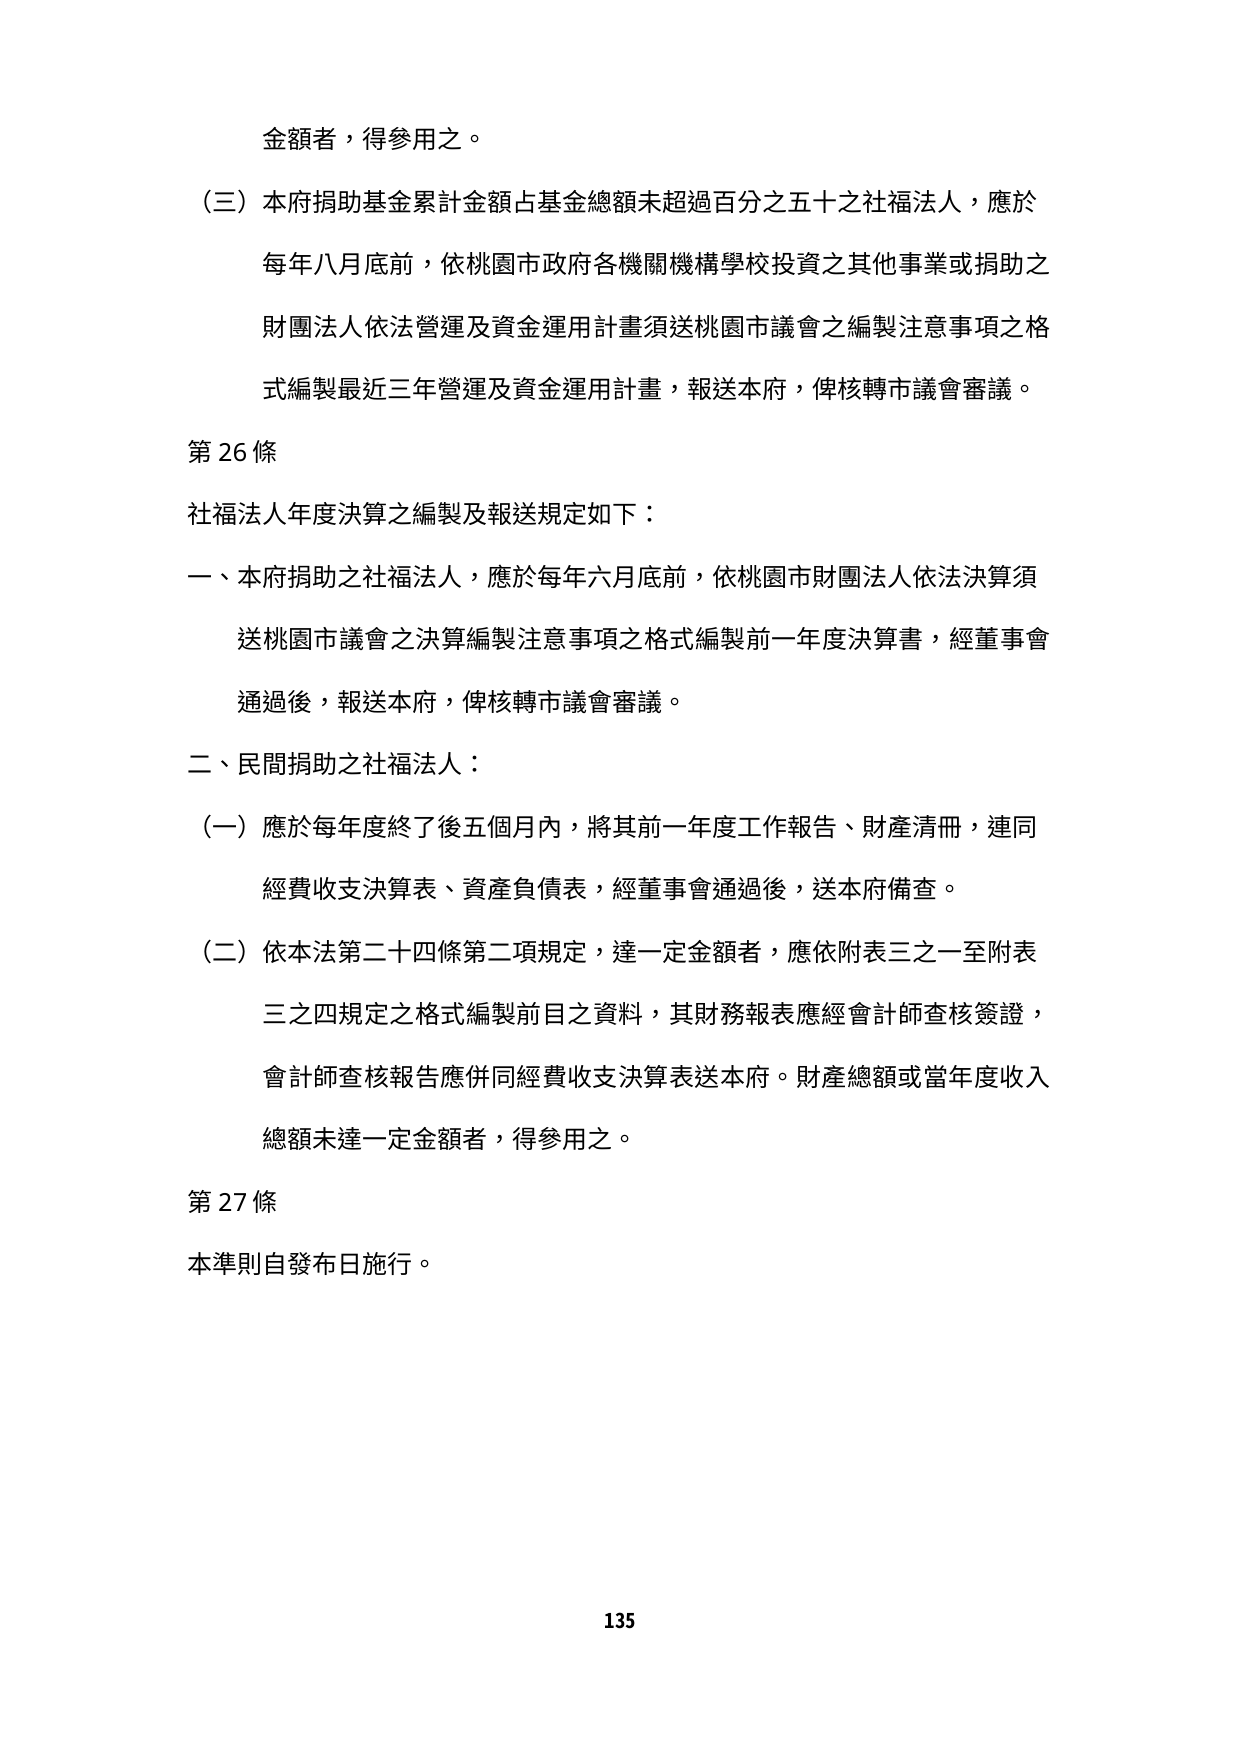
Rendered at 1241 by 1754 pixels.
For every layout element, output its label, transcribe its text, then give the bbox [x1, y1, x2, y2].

text 社福法人年度決算之編製及報送規定如下： [187, 471, 1053, 534]
text 金額者，得參用之。 [187, 96, 1053, 159]
text 每年八月底前，依桃園市政府各機關機構學校投資之其他事業或捐助之財團法人依法營運及資金運用計畫須送桃園市議會之編製注意事項之格式編製最近三年營運及資金運用計畫，報送本府，俾核轉市議會審議。 [262, 221, 1053, 409]
text 送桃園市議會之決算編製注意事項之格式編製前一年度決算書，經董事會通過後，報送本府，俾核轉市議會審議。 [237, 596, 1053, 721]
text （一）應於每年度終了後五個月內，將其前一年度工作報告、財產清冊，連同 [187, 784, 1053, 846]
text 三之四規定之格式編製前目之資料，其財務報表應經會計師查核簽證，會計師查核報告應併同經費收支決算表送本府。財產總額或當年度收入總額未達一定金額者，得參用之。 [262, 971, 1053, 1159]
text 二、民間捐助之社福法人： [187, 721, 1053, 784]
text 本準則自發布日施行。 [187, 1221, 1053, 1284]
text 經費收支決算表、資產負債表，經董事會通過後，送本府備查。 [187, 846, 1053, 909]
text 一、本府捐助之社福法人，應於每年六月底前，依桃園市財團法人依法決算須 [187, 534, 1053, 596]
text （二）依本法第二十四條第二項規定，達一定金額者，應依附表三之一至附表 [187, 909, 1053, 971]
text （三）本府捐助基金累計金額占基金總額未超過百分之五十之社福法人，應於 [187, 159, 1053, 221]
text 第26條 [187, 409, 1053, 471]
text 第27條 [187, 1159, 1053, 1221]
